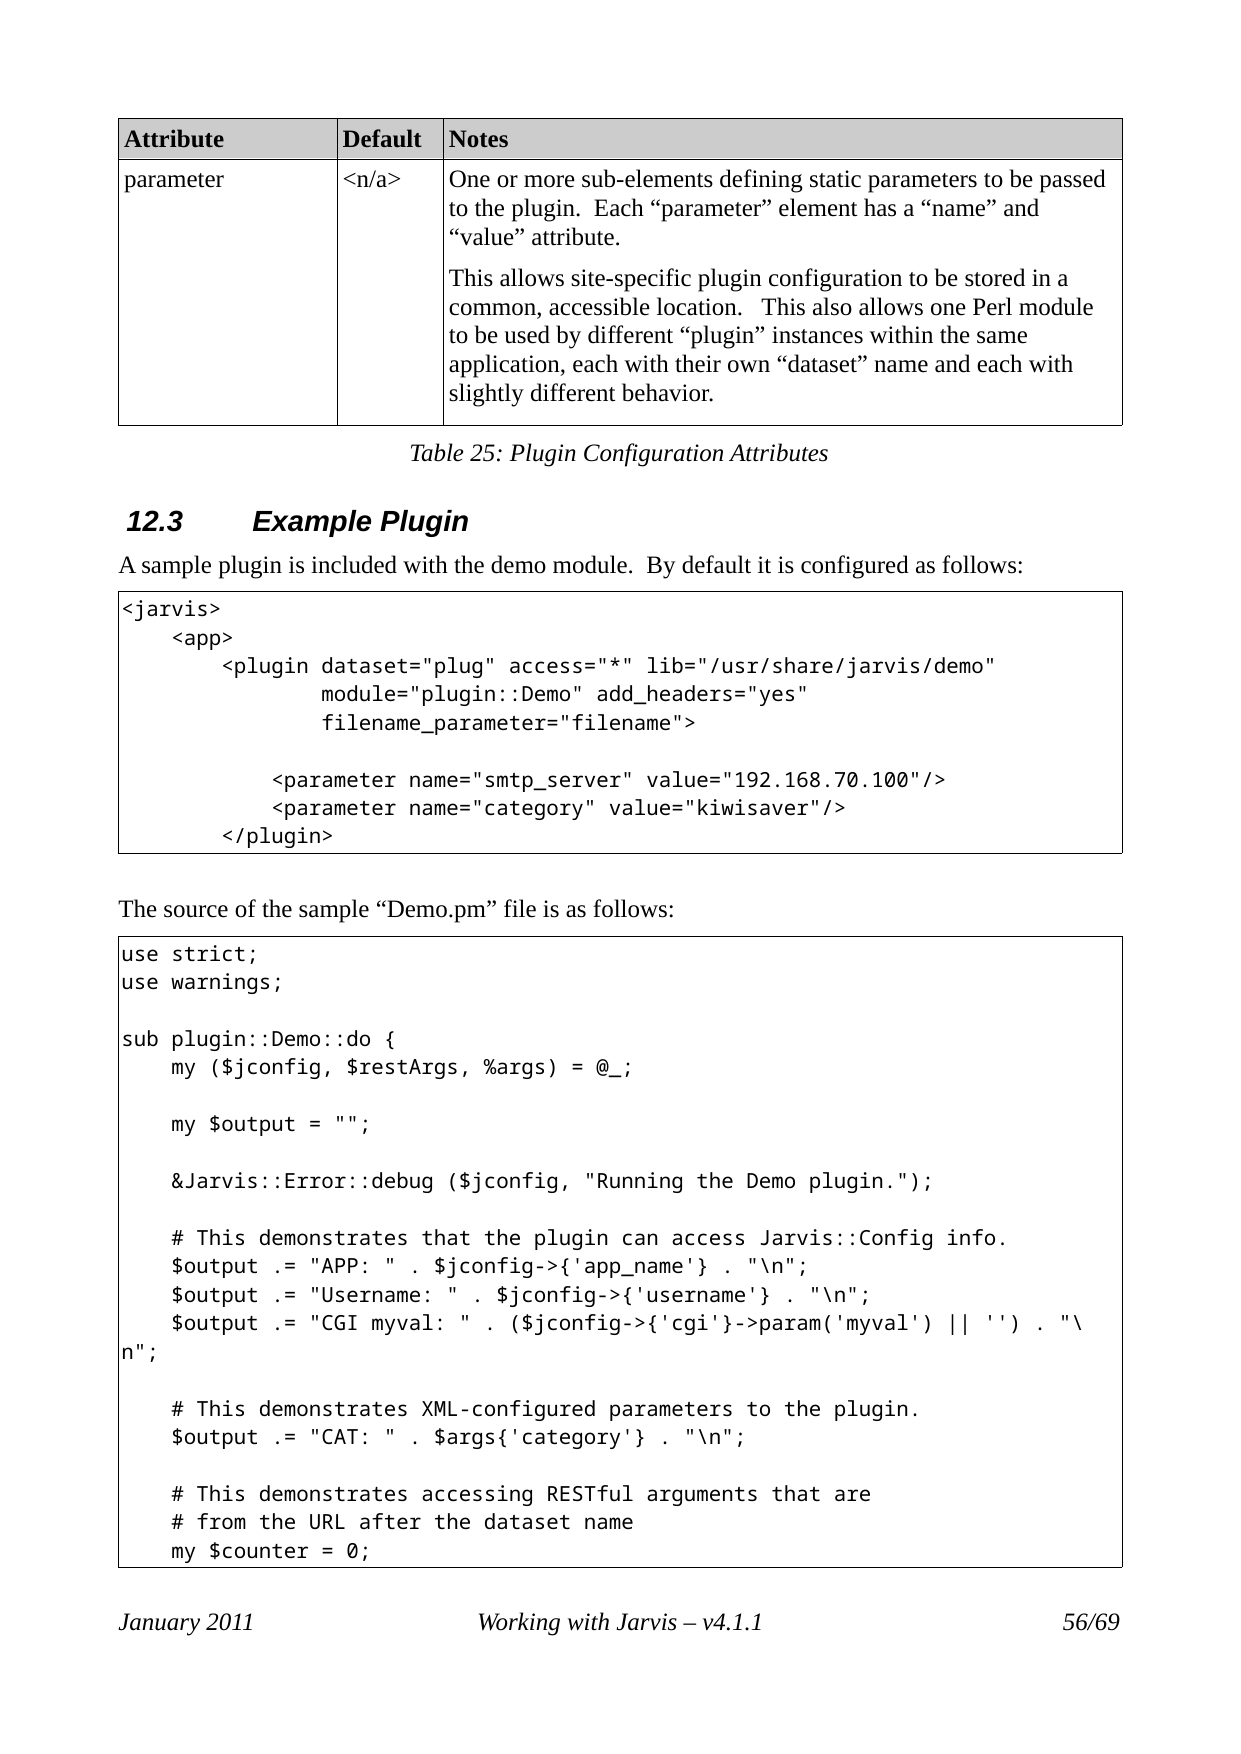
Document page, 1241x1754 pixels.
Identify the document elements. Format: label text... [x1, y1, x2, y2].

text &Jarvis::Error::debug ($jconfig, "Running the Demo plugin."); [119, 1163, 1122, 1194]
text my ($jconfig, $restArgs, %args) = @_; [119, 1049, 1122, 1081]
table_cell parameter [119, 160, 337, 425]
table_cell <n/a> [338, 160, 443, 425]
text filename_parameter="filename"> [119, 705, 1122, 736]
text $output .= "Username: " . $jconfig->{'username'} . "\n"; [119, 1277, 1122, 1305]
table_header Attribute [119, 119, 337, 158]
text use strict; [119, 937, 1122, 964]
text A sample plugin is included with the demo module. By default it is configured as follows: [118, 550, 1122, 579]
text use warnings; [119, 964, 1122, 996]
text # from the URL after the dataset name [119, 1504, 1122, 1533]
text module="plugin::Demo" add_headers="yes" [119, 676, 1122, 705]
text # This demonstrates accessing RESTful arguments that are [119, 1476, 1122, 1504]
text my $counter = 0; [119, 1533, 1122, 1567]
text $output .= "CAT: " . $args{'category'} . "\n"; [119, 1419, 1122, 1451]
subtitle Example Plugin [118, 504, 1122, 537]
text Table 25: Plugin Configuration Attributes [118, 438, 1122, 466]
text <parameter name="category" value="kiwisaver"/> [119, 790, 1122, 819]
table_header Default [338, 119, 443, 158]
text <app> [119, 619, 1122, 648]
table_header Notes [444, 119, 1122, 158]
text <jarvis> [119, 592, 1122, 619]
text $output .= "APP: " . $jconfig->{'app_name'} . "\n"; [119, 1248, 1122, 1277]
text <plugin dataset="plug" access="*" lib="/usr/share/jarvis/demo" [119, 648, 1122, 676]
text sub plugin::Demo::do { [119, 1021, 1122, 1049]
text The source of the sample “Demo.pm” file is as follows: [118, 894, 1122, 923]
text $output .= "CGI myval: " . ($jconfig->{'cgi'}->param('myval') || '') . "\n"; [119, 1305, 1122, 1365]
text # This demonstrates that the plugin can access Jarvis::Config info. [119, 1220, 1122, 1248]
text # This demonstrates XML-configured parameters to the plugin. [119, 1391, 1122, 1419]
text my $output = ""; [119, 1106, 1122, 1138]
table_cell One or more sub-elements defining static parameters to be passed to the plugin. Each “parameter” element has a “name” and “value” attribute. This allows site-specific plugin configuration to be stored in a common, accessible location. This also allows one Perl module to be used by different “plugin” instances within the same application, each with their own “dataset” name and each with slightly different behavior. [444, 160, 1122, 425]
text <parameter name="smtp_server" value="192.168.70.100"/> [119, 762, 1122, 790]
text </plugin> [119, 819, 1122, 853]
